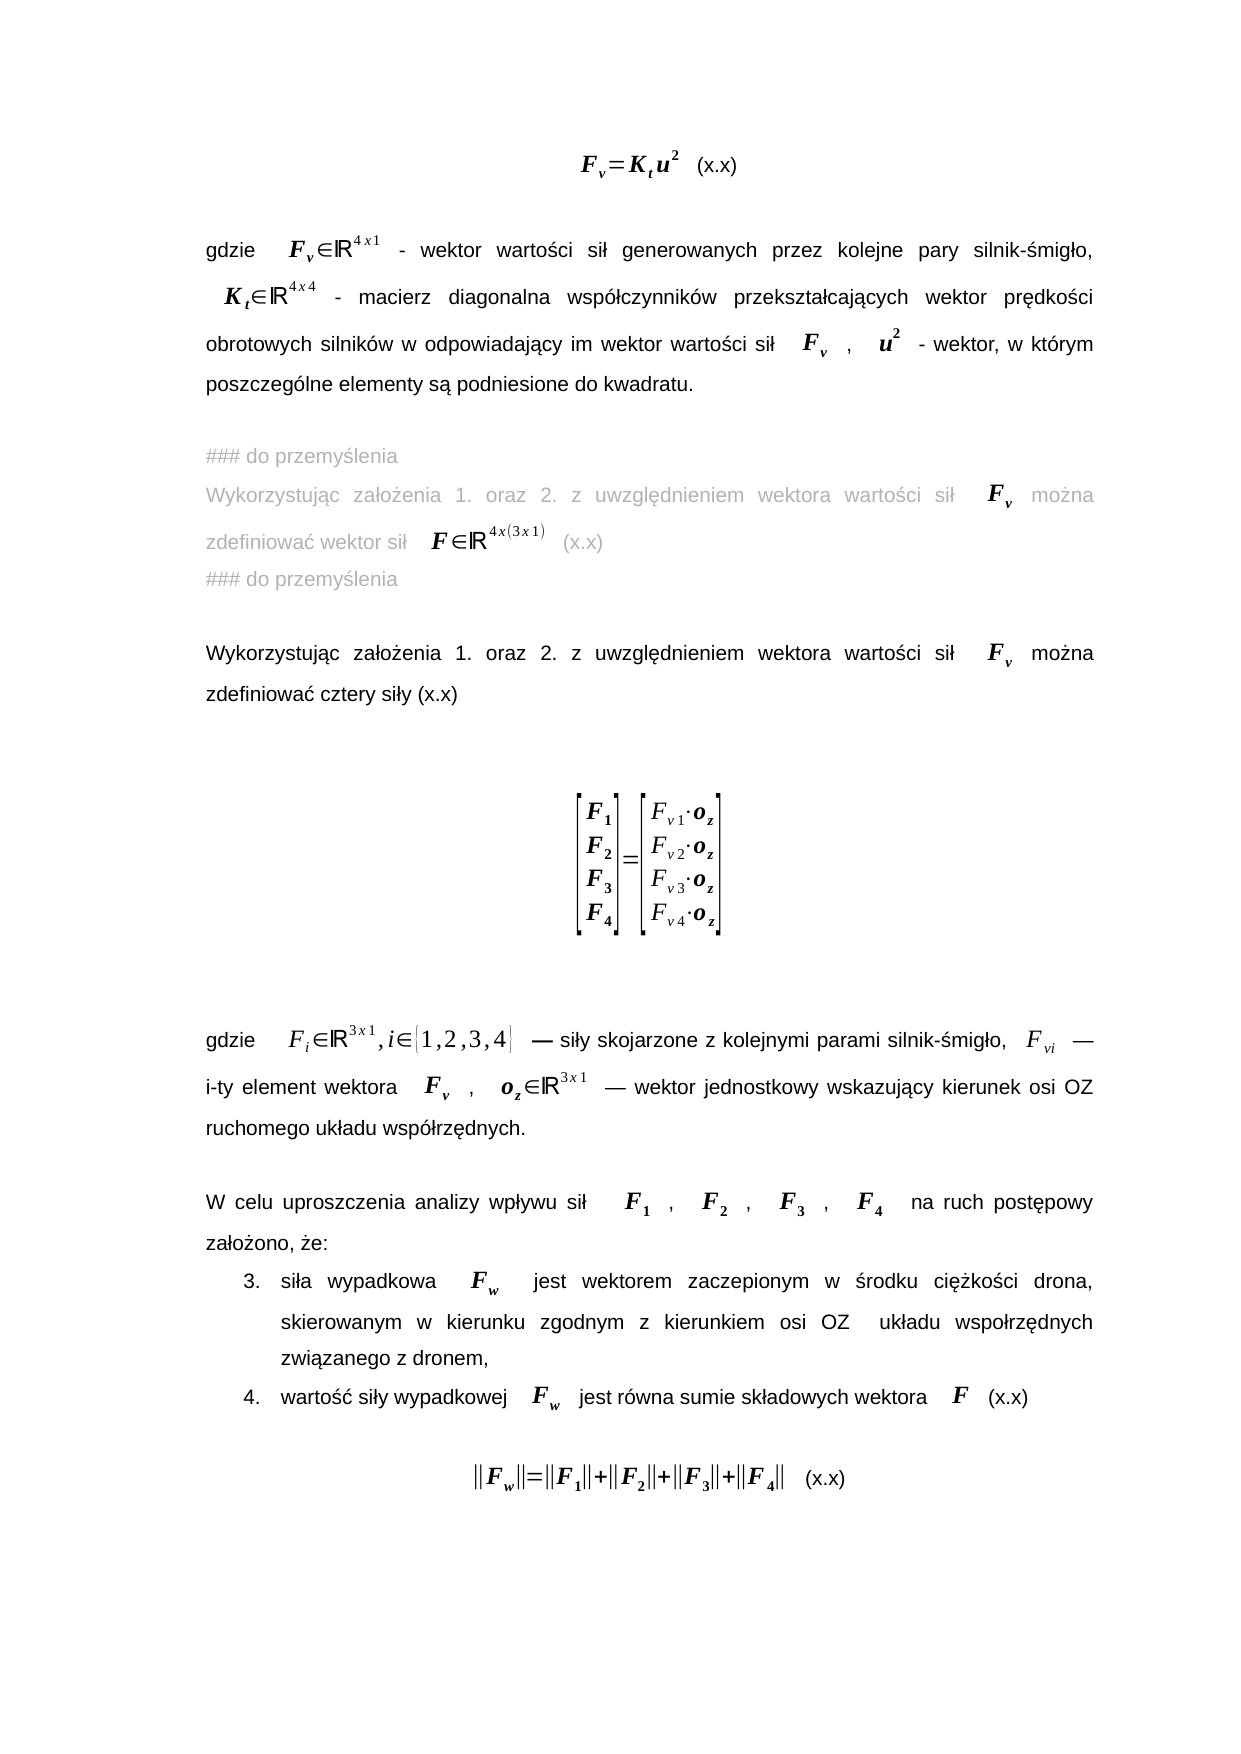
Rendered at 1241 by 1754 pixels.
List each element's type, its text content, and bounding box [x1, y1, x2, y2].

text ### do przemyślenia [206, 567, 1093, 591]
text Wykorzystując założenia 1. oraz 2. z uwzględnieniem wektora wartości sił można zdefiniować wektor sił (x.x) [206, 480, 1093, 555]
text Wykorzystując założenia 1. oraz 2. z uwzględnieniem wektora wartości sił można zdefiniować cztery siły (x.x) [206, 638, 1093, 706]
text W celu uproszczenia analizy wpływu sił , , , na ruch postępowy założono, że: [206, 1187, 1093, 1254]
text (x.x) [206, 147, 1093, 182]
text ### do przemyślenia [206, 444, 1093, 468]
text gdzie - wektor wartości sił generowanych przez kolejne pary silnik-śmigło, - macierz diagonalna współczynników przekształcających wektor prędkości obrotowych silników w odpowiadający im wektor wartości sił , - wektor, w którym poszczególne elementy są podniesione do kwadratu. [206, 231, 1093, 396]
text gdzie — siły skojarzone z kolejnymi parami silnik-śmigło,— i-ty element wektora , — wektor jednostkowy wskazujący kierunek osi OZ ruchomego układu współrzędnych. [206, 1022, 1093, 1139]
list siła wypadkowa jest wektorem zaczepionym w środku ciężkości drona, skierowanym w kierunku zgodnym z kierunkiem osi OZ układu wspołrzędnych związanego z dronem, [243, 1267, 1093, 1370]
text (x.x) [206, 1463, 1093, 1494]
list wartość siły wypadkowej jest równa sumie składowych wektora (x.x) [243, 1382, 1093, 1413]
